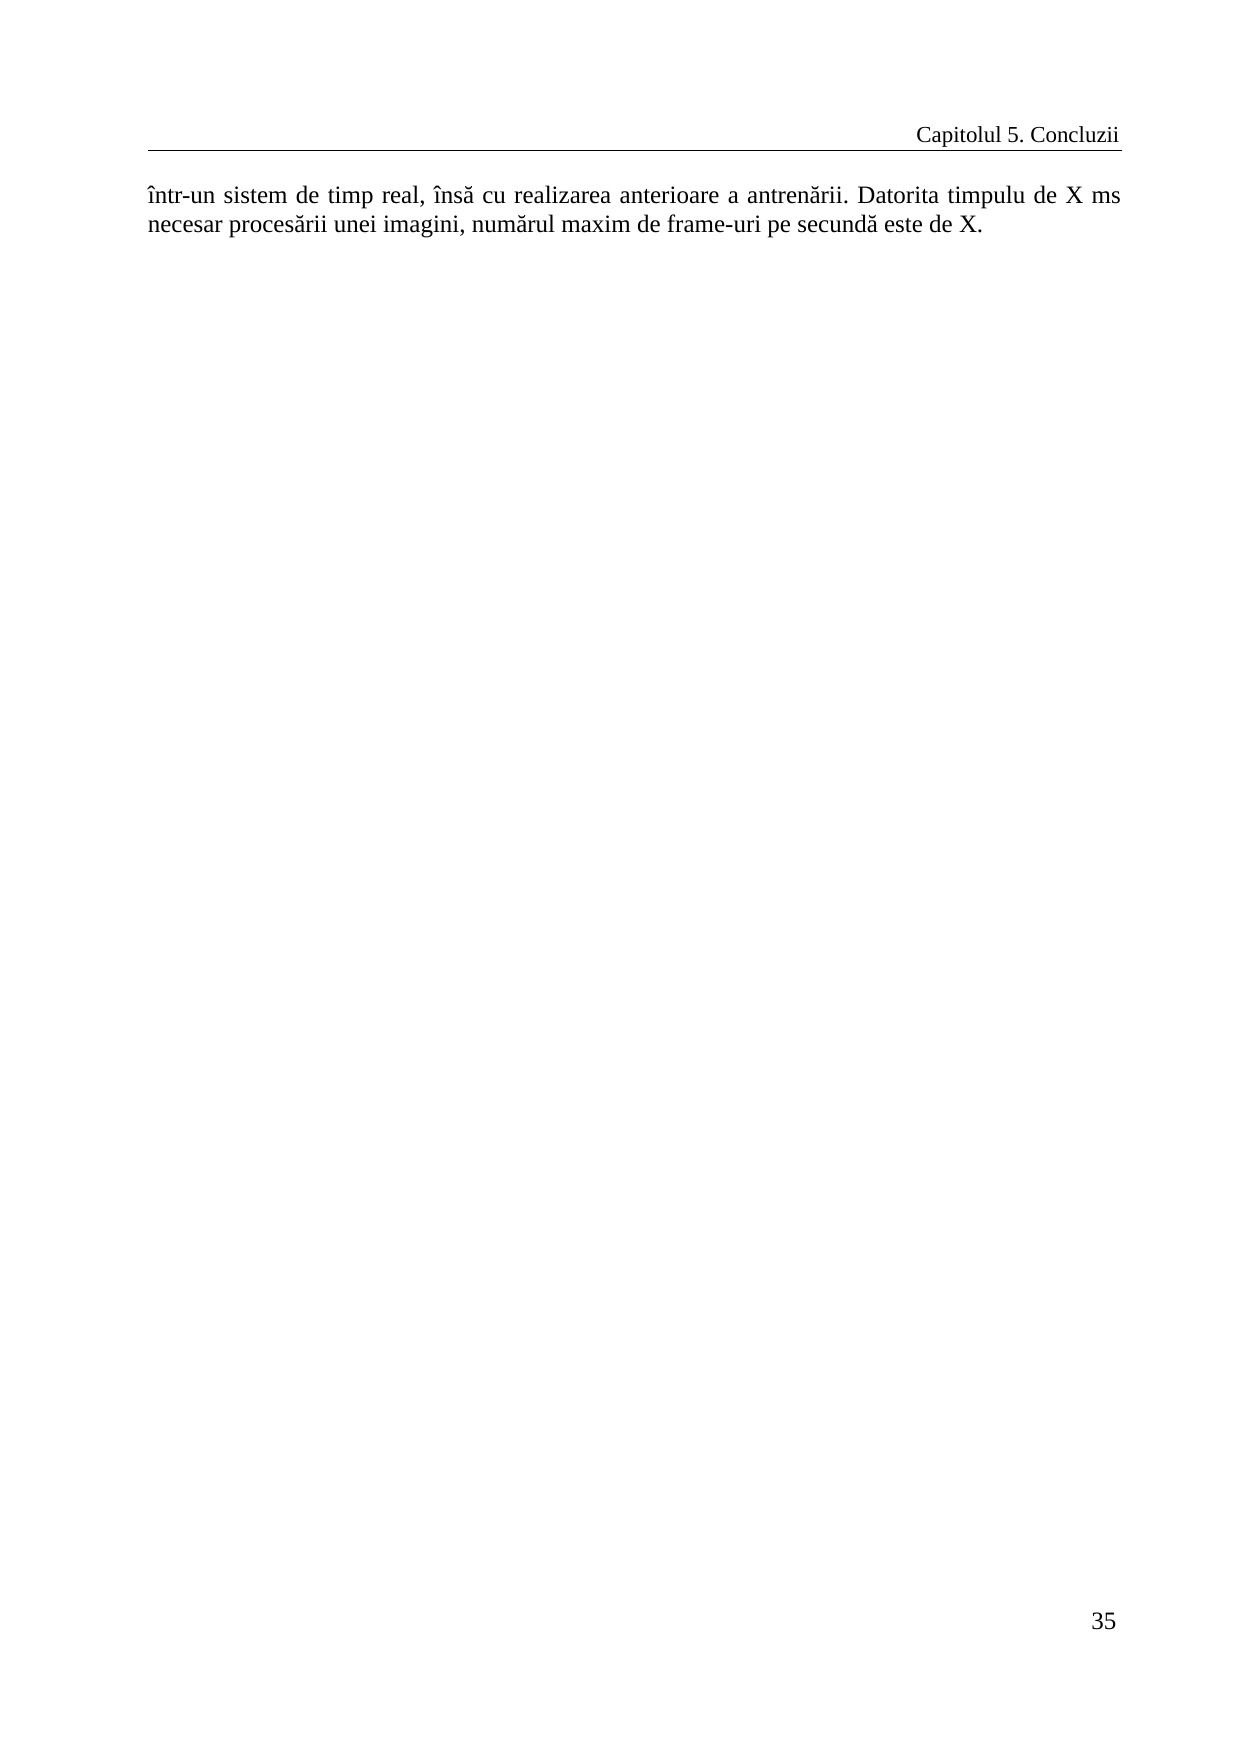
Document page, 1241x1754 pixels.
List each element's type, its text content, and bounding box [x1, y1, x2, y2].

text într-un sistem de timp real, însă cu realizarea anterioare a antrenării. Datorita timpulu de X ms necesar procesării unei imagini, numărul maxim de frame-uri pe secundă este de X. [148, 180, 1122, 238]
